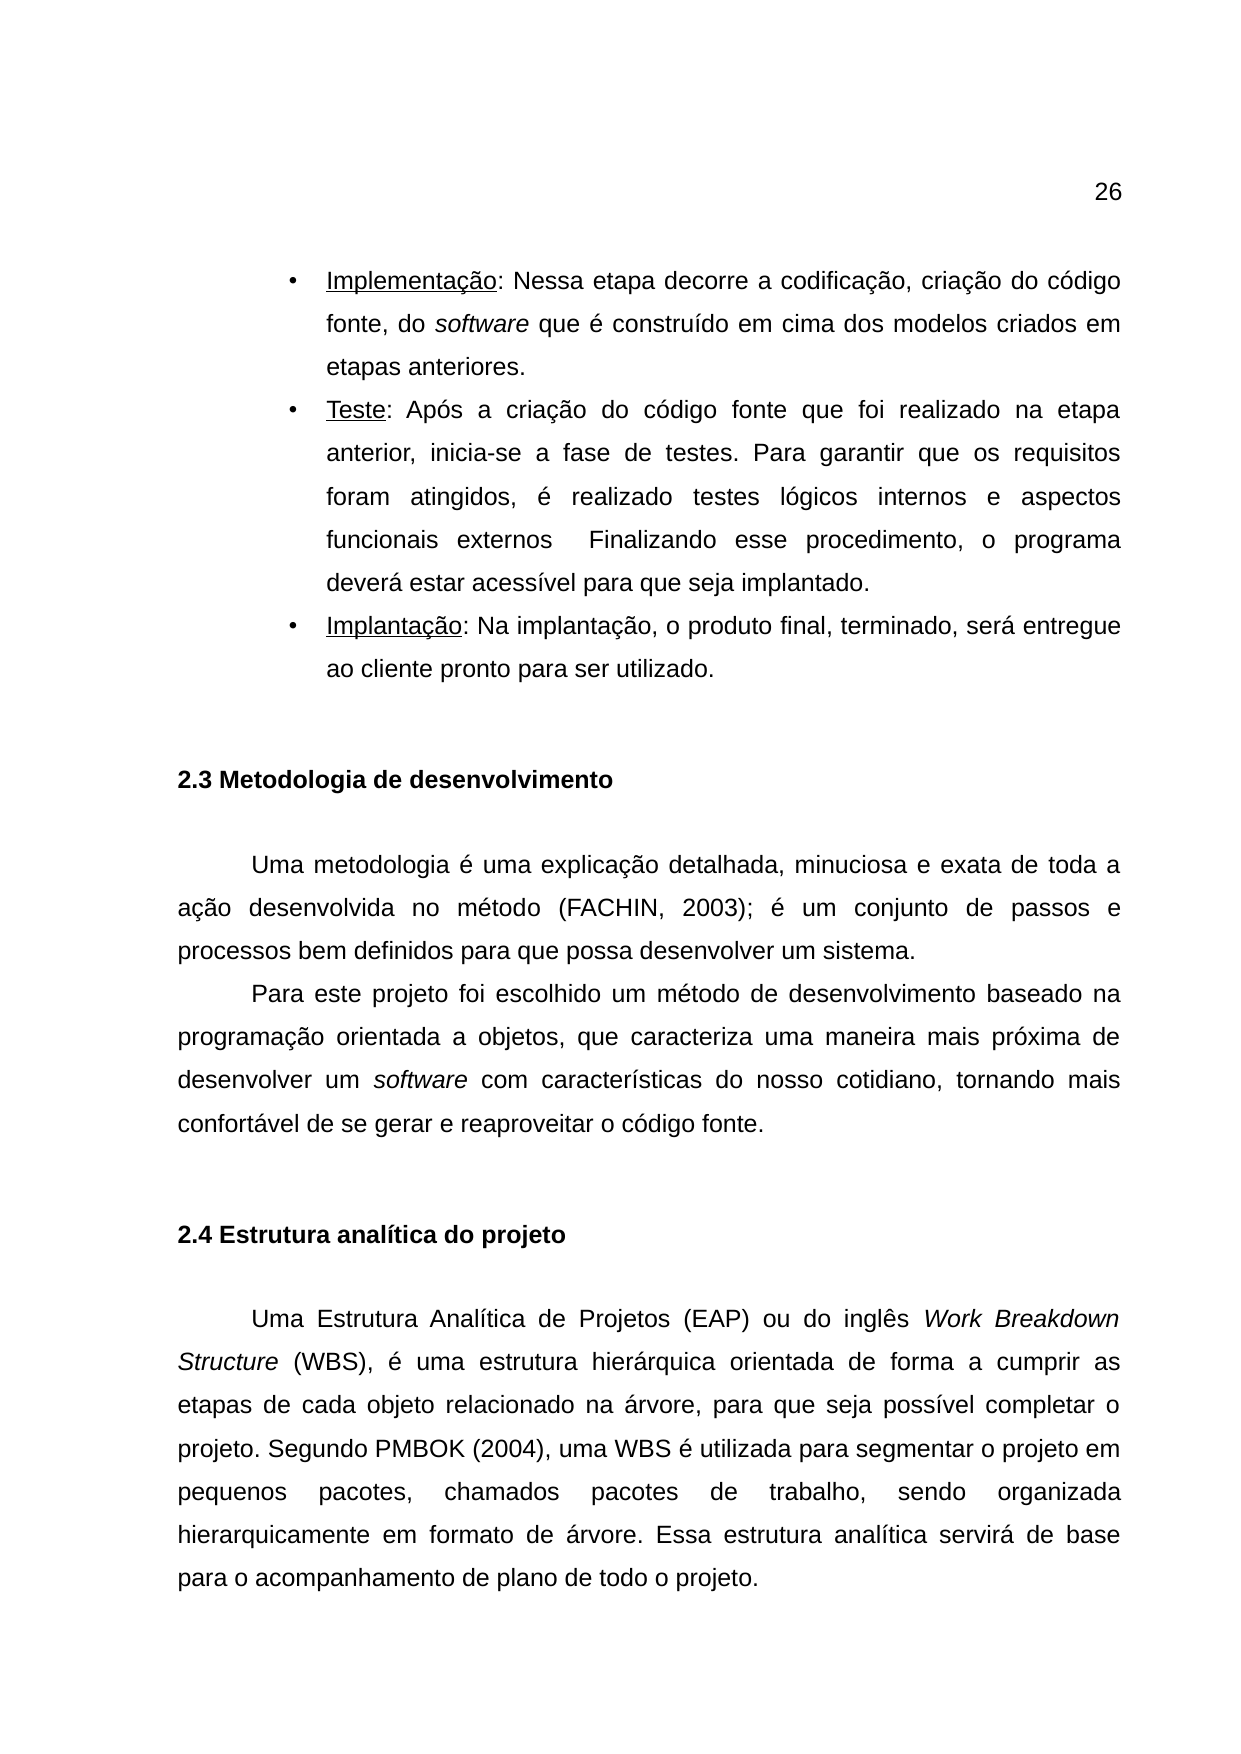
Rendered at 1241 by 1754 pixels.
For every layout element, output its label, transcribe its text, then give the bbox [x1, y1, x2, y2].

text Uma metodologia é uma explicação detalhada, minuciosa e exata de toda a ação desenvolvida no método (FACHIN, 2003); é um conjunto de passos e processos bem definidos para que possa desenvolver um sistema. [177, 850, 1122, 965]
text Uma Estrutura Analítica de Projetos (EAP) ou do inglês Work Breakdown Structure (WBS), é uma estrutura hierárquica orientada de forma a cumprir as etapas de cada objeto relacionado na árvore, para que seja possível completar o projeto. Segundo PMBOK (2004), uma WBS é utilizada para segmentar o projeto em pequenos pacotes, chamados pacotes de trabalho, sendo organizada hierarquicamente em formato de árvore. Essa estrutura analítica servirá de base para o acompanhamento de plano de todo o projeto. [177, 1304, 1122, 1592]
subtitle 2.4 Estrutura analítica do projeto [177, 1220, 1122, 1248]
list Implementação: Nessa etapa decorre a codificação, criação do código fonte, do software que é construído em cima dos modelos criados em etapas anteriores. [288, 266, 1122, 381]
subtitle 2.3 Metodologia de desenvolvimento [177, 765, 1122, 794]
list Teste: Após a criação do código fonte que foi realizado na etapa anterior, inicia-se a fase de testes. Para garantir que os requisitos foram atingidos, é realizado testes lógicos internos e aspectos funcionais externos Finalizando esse procedimento, o programa deverá estar acessível para que seja implantado. [288, 395, 1122, 597]
text Para este projeto foi escolhido um método de desenvolvimento baseado na programação orientada a objetos, que caracteriza uma maneira mais próxima de desenvolver um software com características do nosso cotidiano, tornando mais confortável de se gerar e reaproveitar o código fonte. [177, 979, 1122, 1137]
list Implantação: Na implantação, o produto final, terminado, será entregue ao cliente pronto para ser utilizado. [288, 611, 1122, 683]
